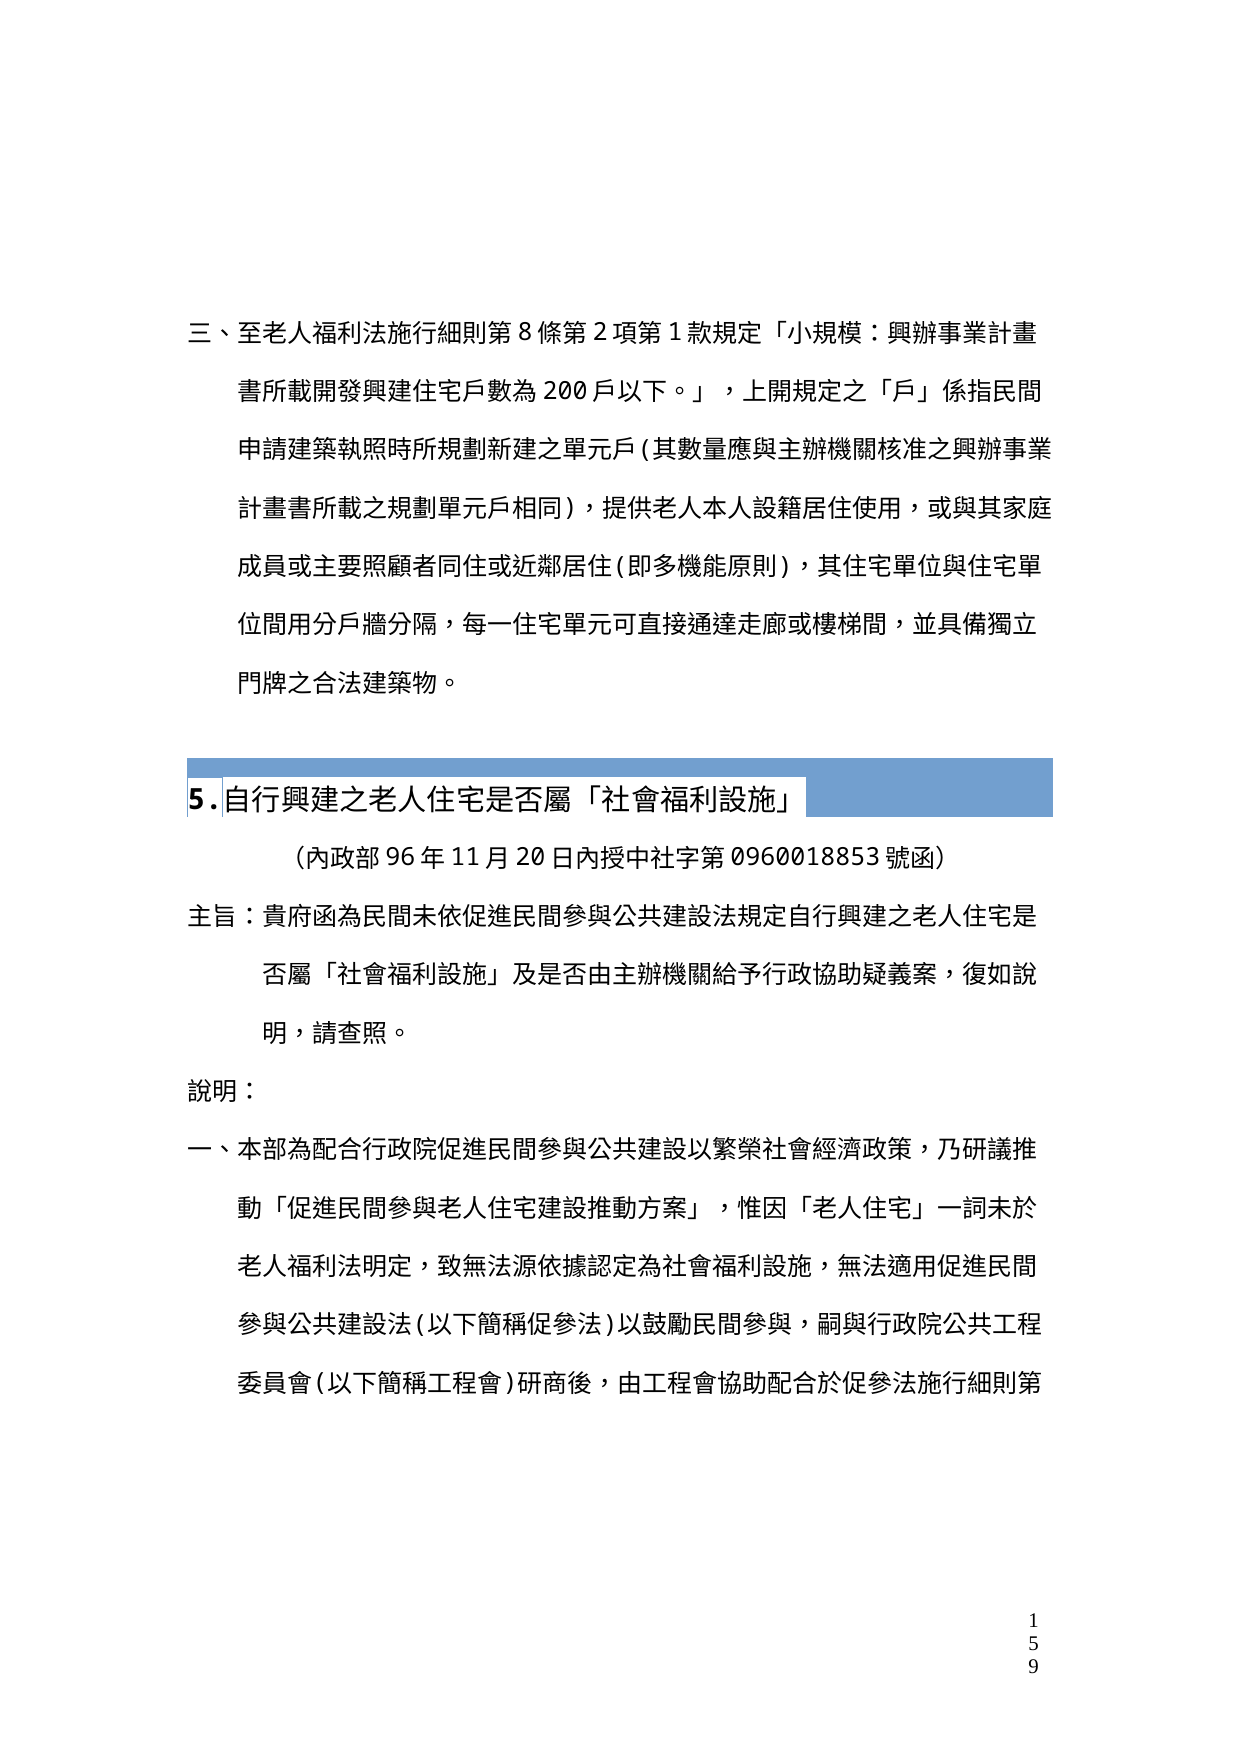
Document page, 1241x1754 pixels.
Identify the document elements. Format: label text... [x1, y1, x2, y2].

text （內政部96年11月20日內授中社字第0960018853號函） [187, 817, 1053, 875]
text 三、至老人福利法施行細則第8條第2項第1款規定「小規模：興辦事業計畫書所載開發興建住宅戶數為200戶以下。」，上開規定之「戶」係指民間申請建築執照時所規劃新建之單元戶(其數量應與主辦機關核准之興辦事業計畫書所載之規劃單元戶相同)，提供老人本人設籍居住使用，或與其家庭成員或主要照顧者同住或近鄰居住(即多機能原則)，其住宅單位與住宅單位間用分戶牆分隔，每一住宅單元可直接通達走廊或樓梯間，並具備獨立門牌之合法建築物。 [187, 292, 1053, 700]
text 主旨：貴府函為民間未依促進民間參與公共建設法規定自行興建之老人住宅是否屬「社會福利設施」及是否由主辦機關給予行政協助疑義案，復如說明，請查照。 [187, 875, 1053, 1050]
text 一、本部為配合行政院促進民間參與公共建設以繁榮社會經濟政策，乃研議推動「促進民間參與老人住宅建設推動方案」，惟因「老人住宅」一詞未於老人福利法明定，致無法源依據認定為社會福利設施，無法適用促進民間參與公共建設法(以下簡稱促參法)以鼓勵民間參與，嗣與行政院公共工程委員會(以下簡稱工程會)研商後，由工程會協助配合於促參法施行細則第 [187, 1108, 1053, 1400]
text 5.自行興建之老人住宅是否屬「社會福利設施」 [187, 758, 1053, 817]
text 說明： [187, 1050, 1053, 1108]
